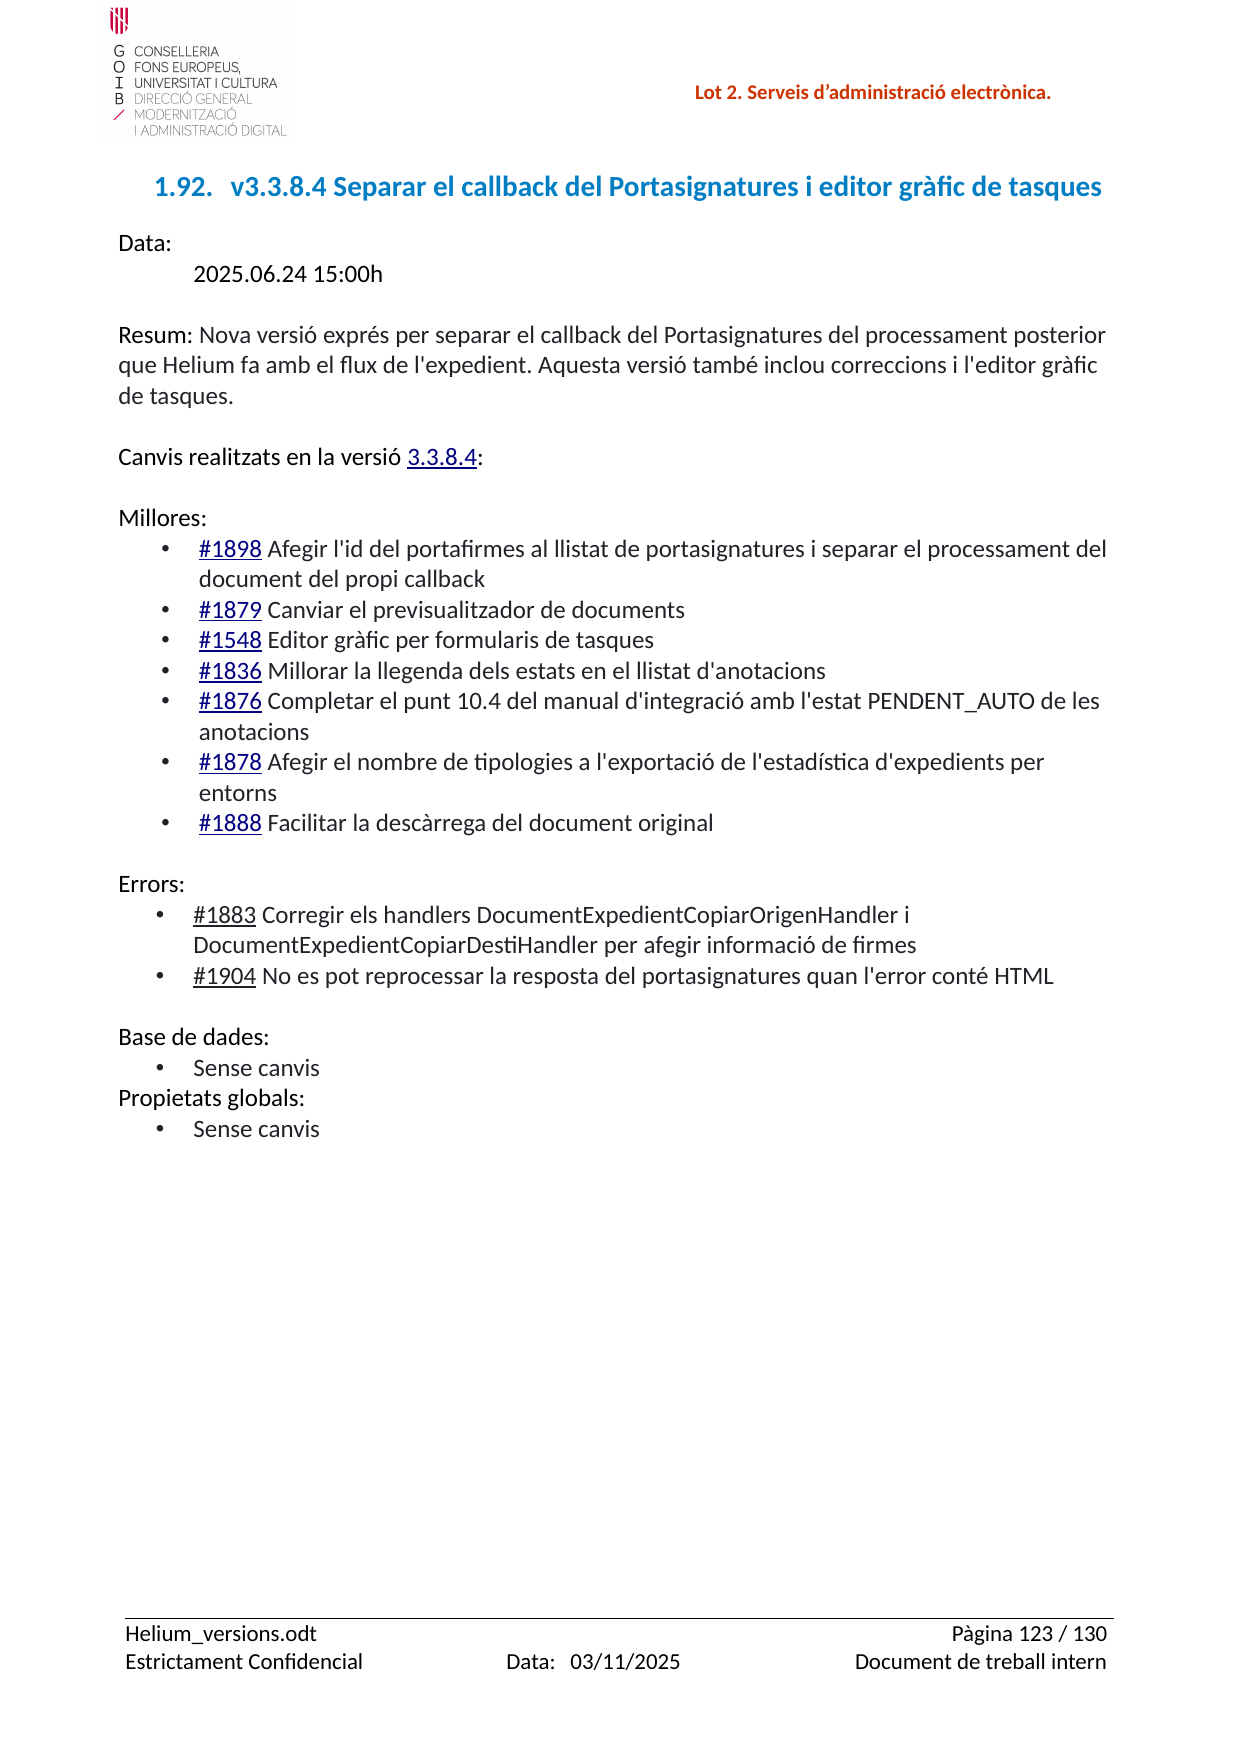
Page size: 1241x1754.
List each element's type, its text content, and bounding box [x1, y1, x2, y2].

picture [100, 0, 297, 144]
list #1888 Facilitar la descàrrega del document original [161, 807, 1122, 838]
list #1879 Canviar el previsualitzador de documents [161, 594, 1122, 624]
list #1878 Afegir el nombre de tipologies a l'exportació de l'estadística d'expedients per entorns [161, 746, 1122, 807]
list #1836 Millorar la llegenda dels estats en el llistat d'anotacions [161, 655, 1122, 685]
list #1904 No es pot reprocessar la resposta del portasignatures quan l'error conté HTML [156, 960, 1122, 991]
list #1898 Afegir l'id del portafirmes al llistat de portasignatures i separar el processament del document del propi callback [161, 533, 1122, 594]
subtitle v3.3.8.4 Separar el callback del Portasignatures i editor gràfic de tasques [153, 168, 1122, 204]
text Resum: Nova versió exprés per separar el callback del Portasignatures del processament posterior que Helium fa amb el flux de l'expedient. Aquesta versió també inclou correccions i l'editor gràfic de tasques. [118, 319, 1122, 411]
text Base de dades: [118, 1021, 1122, 1052]
list #1883 Corregir els handlers DocumentExpedientCopiarOrigenHandler i DocumentExpedientCopiarDestiHandler per afegir informació de firmes [156, 899, 1122, 960]
list Sense canvis [156, 1052, 1122, 1082]
text Millores: [118, 502, 1122, 533]
text Canvis realitzats en la versió 3.3.8.4: [118, 441, 1122, 472]
text Errors: [118, 868, 1122, 899]
list Sense canvis [156, 1113, 1122, 1143]
text Propietats globals: [118, 1082, 1122, 1113]
list #1548 Editor gràfic per formularis de tasques [161, 624, 1122, 655]
text 2025.06.24 15:00h [118, 258, 1122, 289]
text Data: [118, 228, 1122, 258]
list #1876 Completar el punt 10.4 del manual d'integració amb l'estat PENDENT_AUTO de les anotacions [161, 685, 1122, 746]
